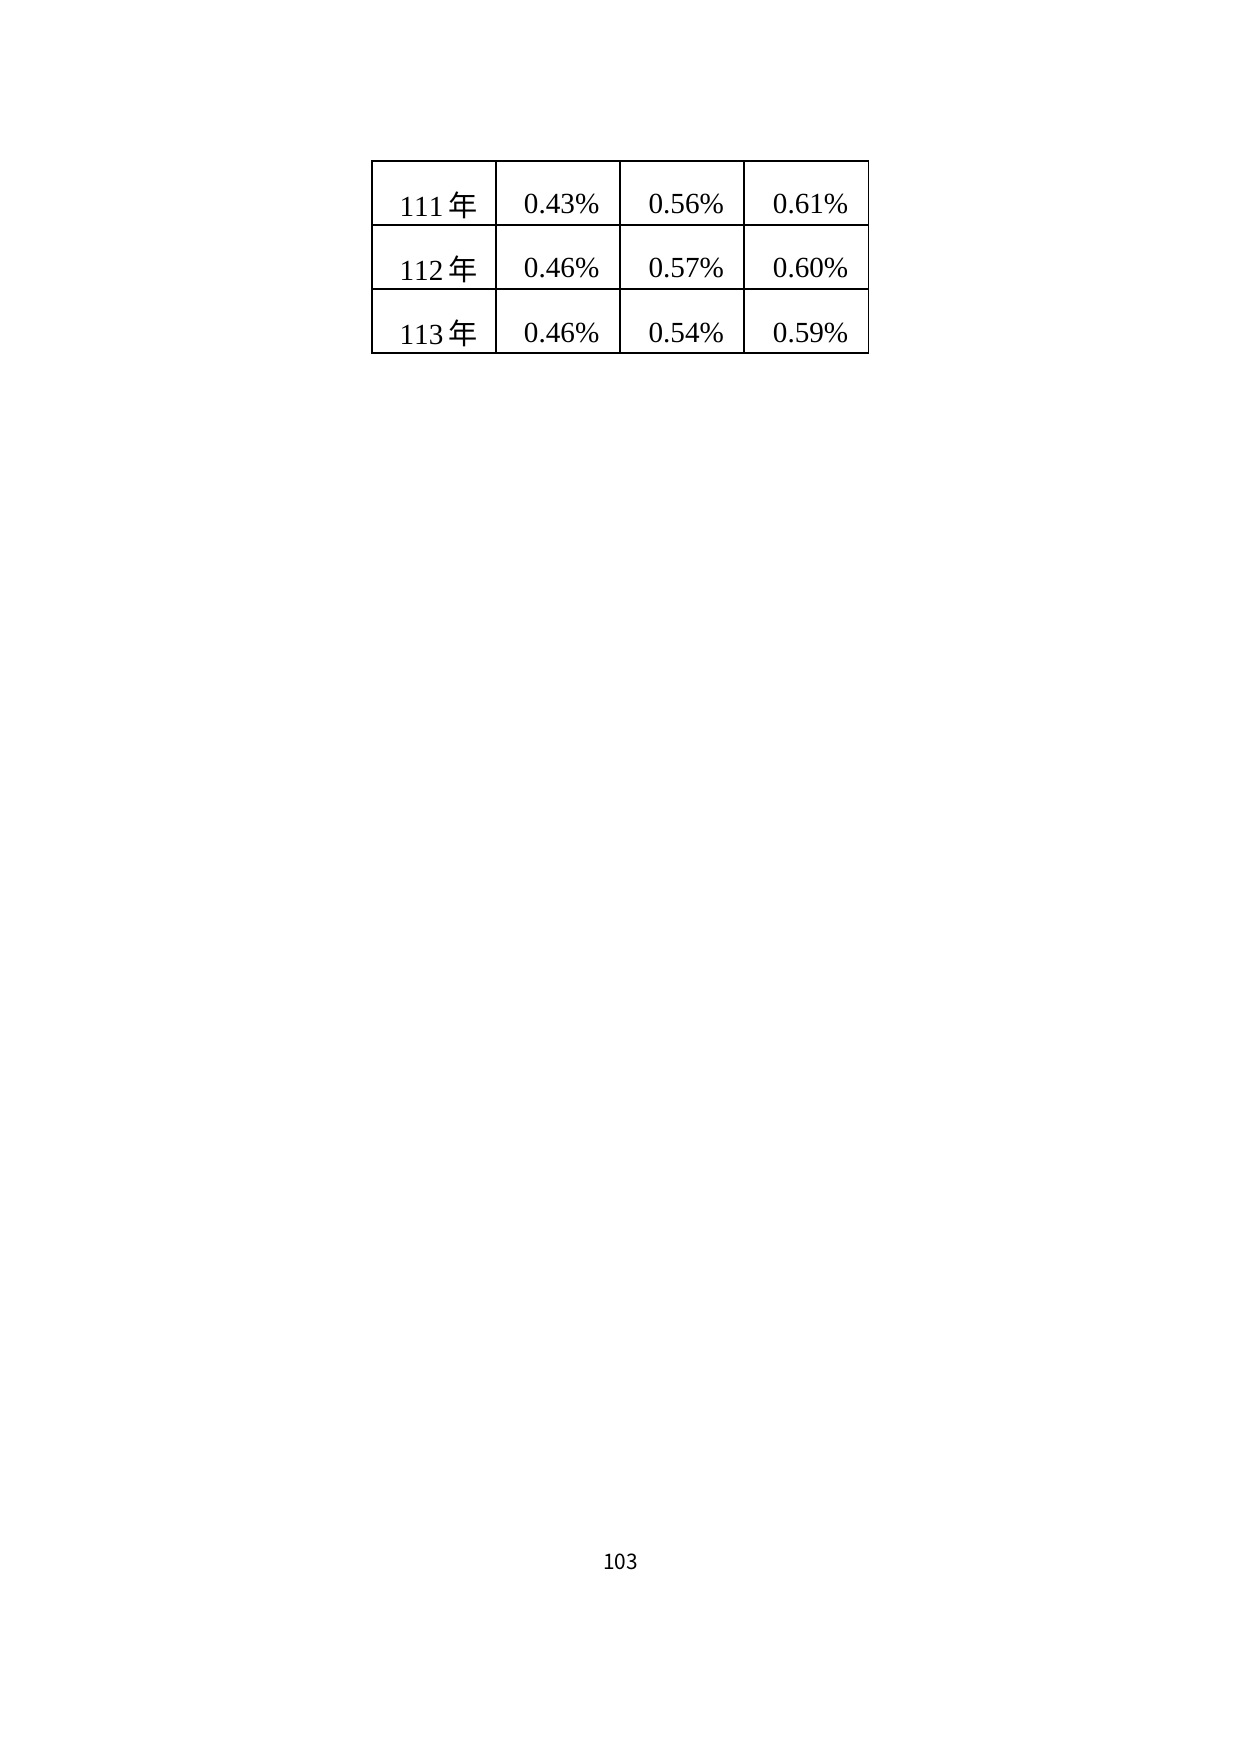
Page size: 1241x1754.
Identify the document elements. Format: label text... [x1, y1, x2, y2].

table_cell 0.43% [497, 162, 619, 224]
table_cell 0.59% [745, 290, 868, 352]
table_cell 112年 [373, 226, 495, 288]
table_cell 0.56% [621, 162, 743, 224]
table_cell 0.54% [621, 290, 743, 352]
table_cell 0.57% [621, 226, 743, 288]
table_cell 0.46% [497, 290, 619, 352]
table_cell 113年 [373, 290, 495, 352]
table_cell 0.61% [745, 162, 868, 224]
table_cell 0.60% [745, 226, 868, 288]
table_cell 111年 [373, 162, 495, 224]
table_cell 0.46% [497, 226, 619, 288]
